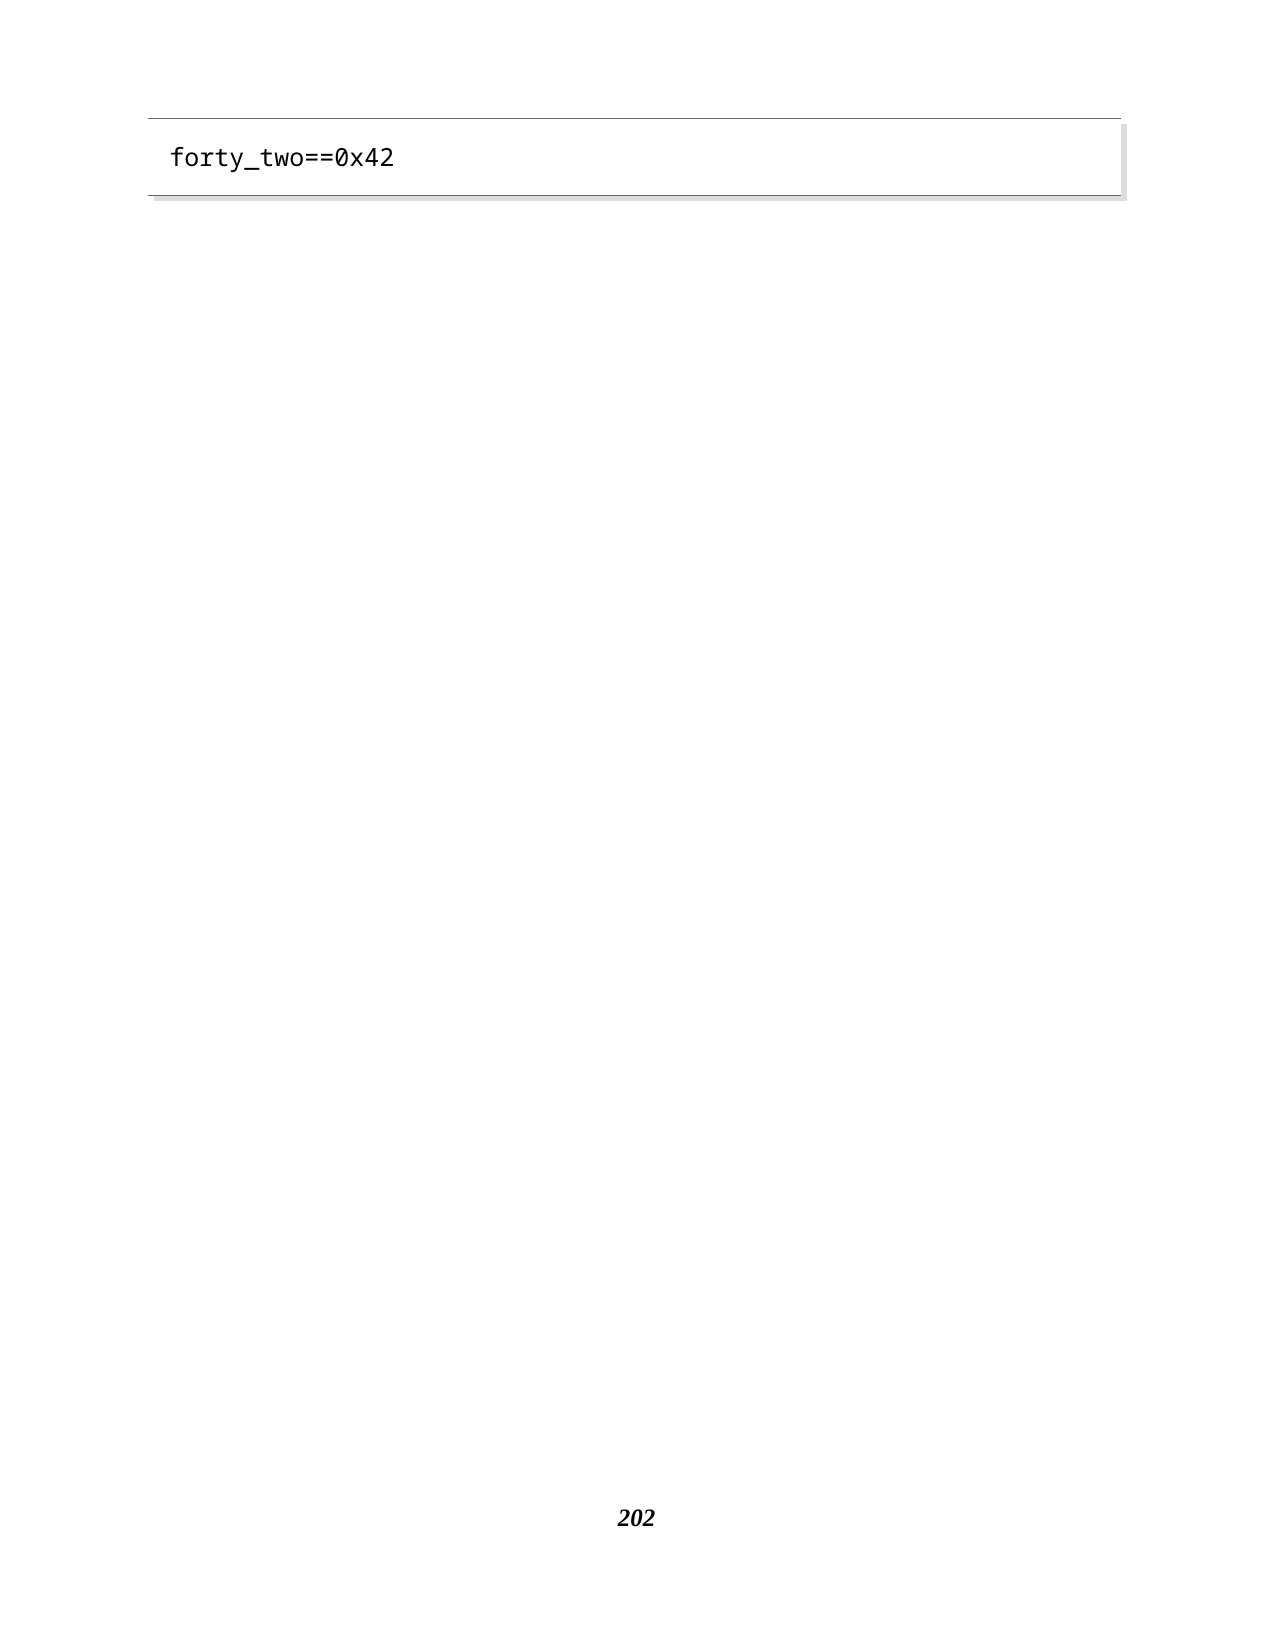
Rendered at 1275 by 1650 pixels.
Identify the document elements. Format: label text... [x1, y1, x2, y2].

text forty_two==0x42 [148, 119, 1121, 194]
